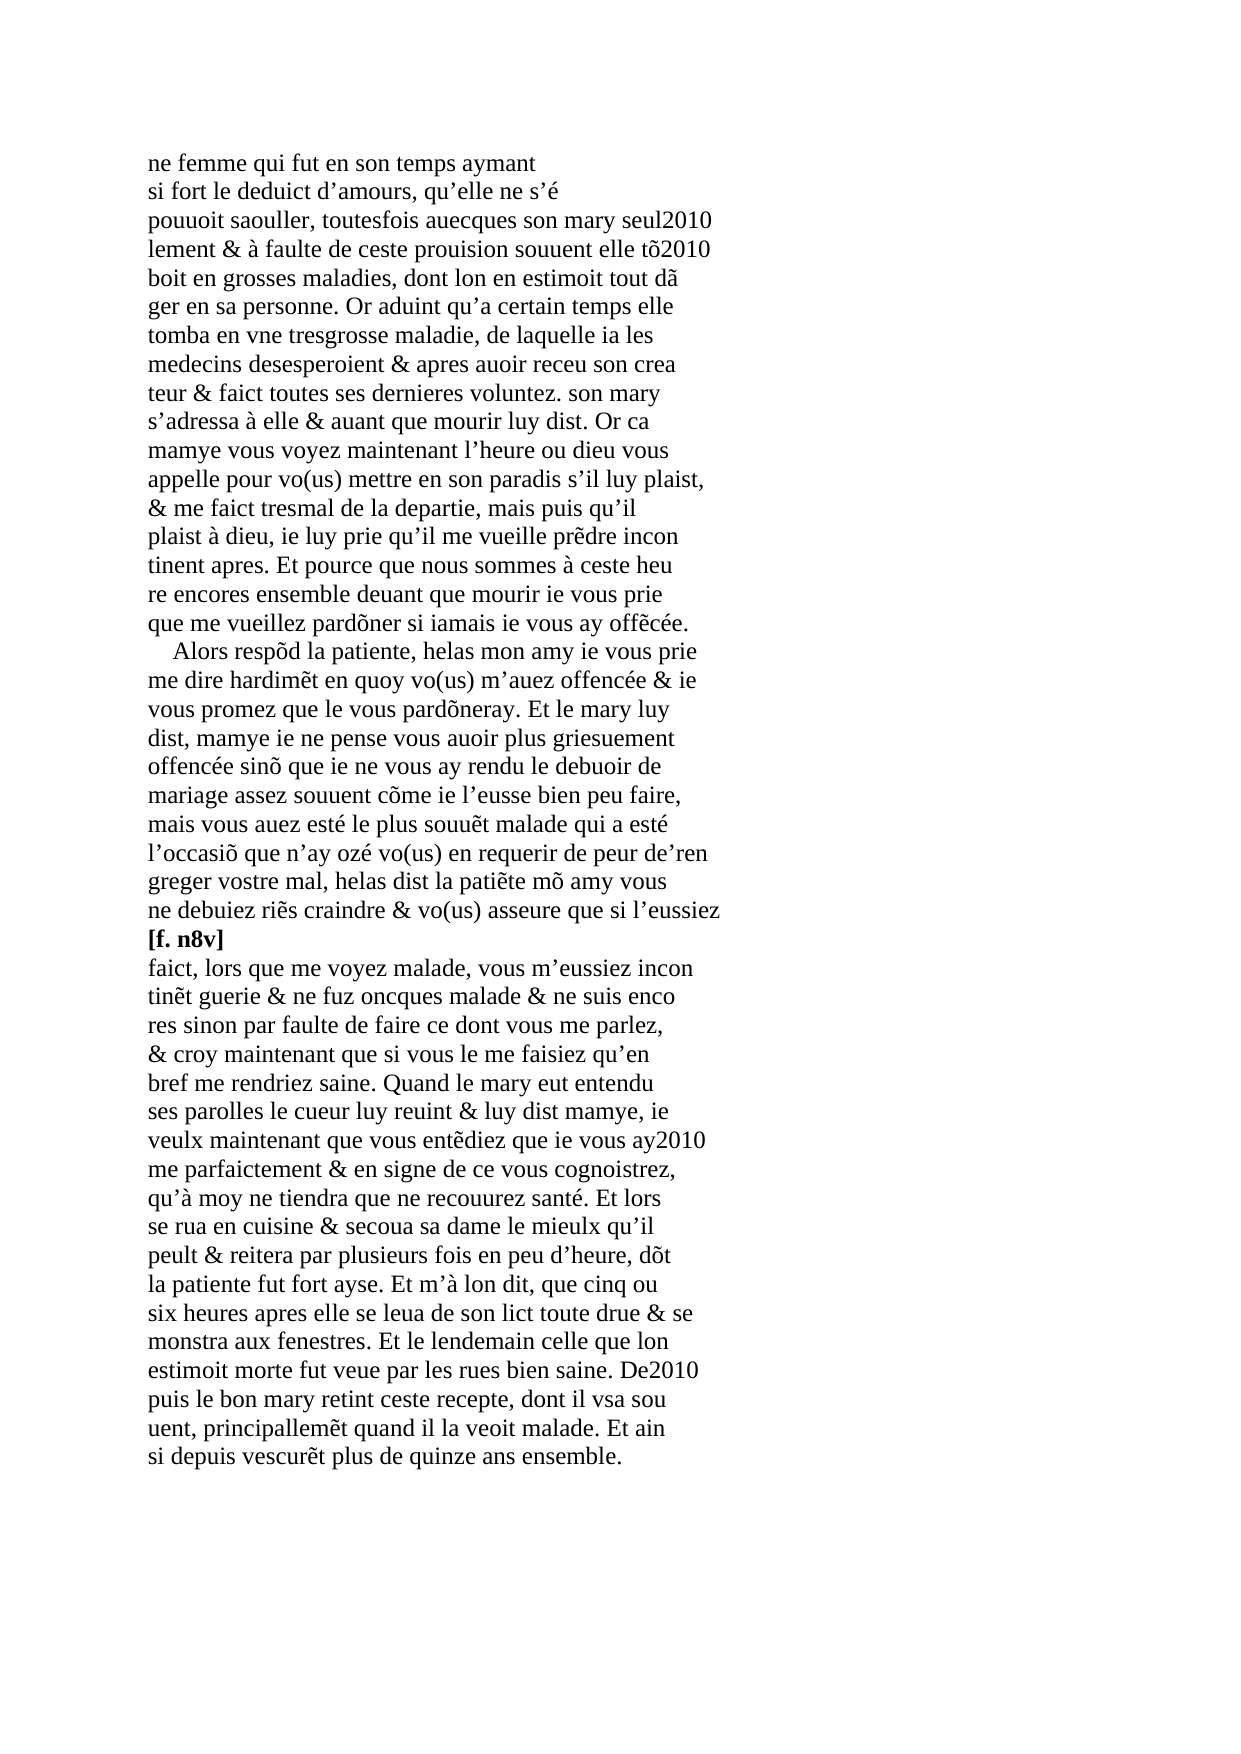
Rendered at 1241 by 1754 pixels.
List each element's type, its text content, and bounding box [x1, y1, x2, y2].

text ne femme qui fut en son temps aymant si fort le deduict d’amours, qu’elle ne s’é pouuoit saouller, toutesfois auecques son mary seul2010 lement & à faulte de ceste prouision souuent elle tõ2010 boit en grosses maladies, dont lon en estimoit tout dã ger en sa personne. Or aduint qu’a certain temps elle tomba en vne tresgrosse maladie, de laquelle ia les medecins desesperoient & apres auoir receu son crea teur & faict toutes ses dernieres voluntez. son mary s’adressa à elle & auant que mourir luy dist. Or ca mamye vous voyez maintenant l’heure ou dieu vous appelle pour vo(us) mettre en son paradis s’il luy plaist, & me faict tresmal de la departie, mais puis qu’il plaist à dieu, ie luy prie qu’il me vueille prẽdre incon tinent apres. Et pource que nous sommes à ceste heu re encores ensemble deuant que mourir ie vous prie que me vueillez pardõner si iamais ie vous ay offẽcée. [148, 148, 1093, 636]
text Alors respõd la patiente, helas mon amy ie vous prie me dire hardimẽt en quoy vo(us) m’auez offencée & ie vous promez que le vous pardõneray. Et le mary luy dist, mamye ie ne pense vous auoir plus griesuement offencée sinõ que ie ne vous ay rendu le debuoir de mariage assez souuent cõme ie l’eusse bien peu faire, mais vous auez esté le plus souuẽt malade qui a esté l’occasiõ que n’ay ozé vo(us) en requerir de peur de’ren greger vostre mal, helas dist la patiẽte mõ amy vous ne debuiez riẽs craindre & vo(us) asseure que si l’eussiez [f. n8v] faict, lors que me voyez malade, vous m’eussiez incon tinẽt guerie & ne fuz oncques malade & ne suis enco res sinon par faulte de faire ce dont vous me parlez, & croy maintenant que si vous le me faisiez qu’en bref me rendriez saine. Quand le mary eut entendu ses parolles le cueur luy reuint & luy dist mamye, ie veulx maintenant que vous entẽdiez que ie vous ay2010 me parfaictement & en signe de ce vous cognoistrez, qu’à moy ne tiendra que ne recouurez santé. Et lors se rua en cuisine & secoua sa dame le mieulx qu’il peult & reitera par plusieurs fois en peu d’heure, dõt la patiente fut fort ayse. Et m’à lon dit, que cinq ou six heures apres elle se leua de son lict toute drue & se monstra aux fenestres. Et le lendemain celle que lon estimoit morte fut veue par les rues bien saine. De2010 puis le bon mary retint ceste recepte, dont il vsa sou uent, principallemẽt quand il la veoit malade. Et ain si depuis vescurẽt plus de quinze ans ensemble. [148, 636, 1093, 1470]
